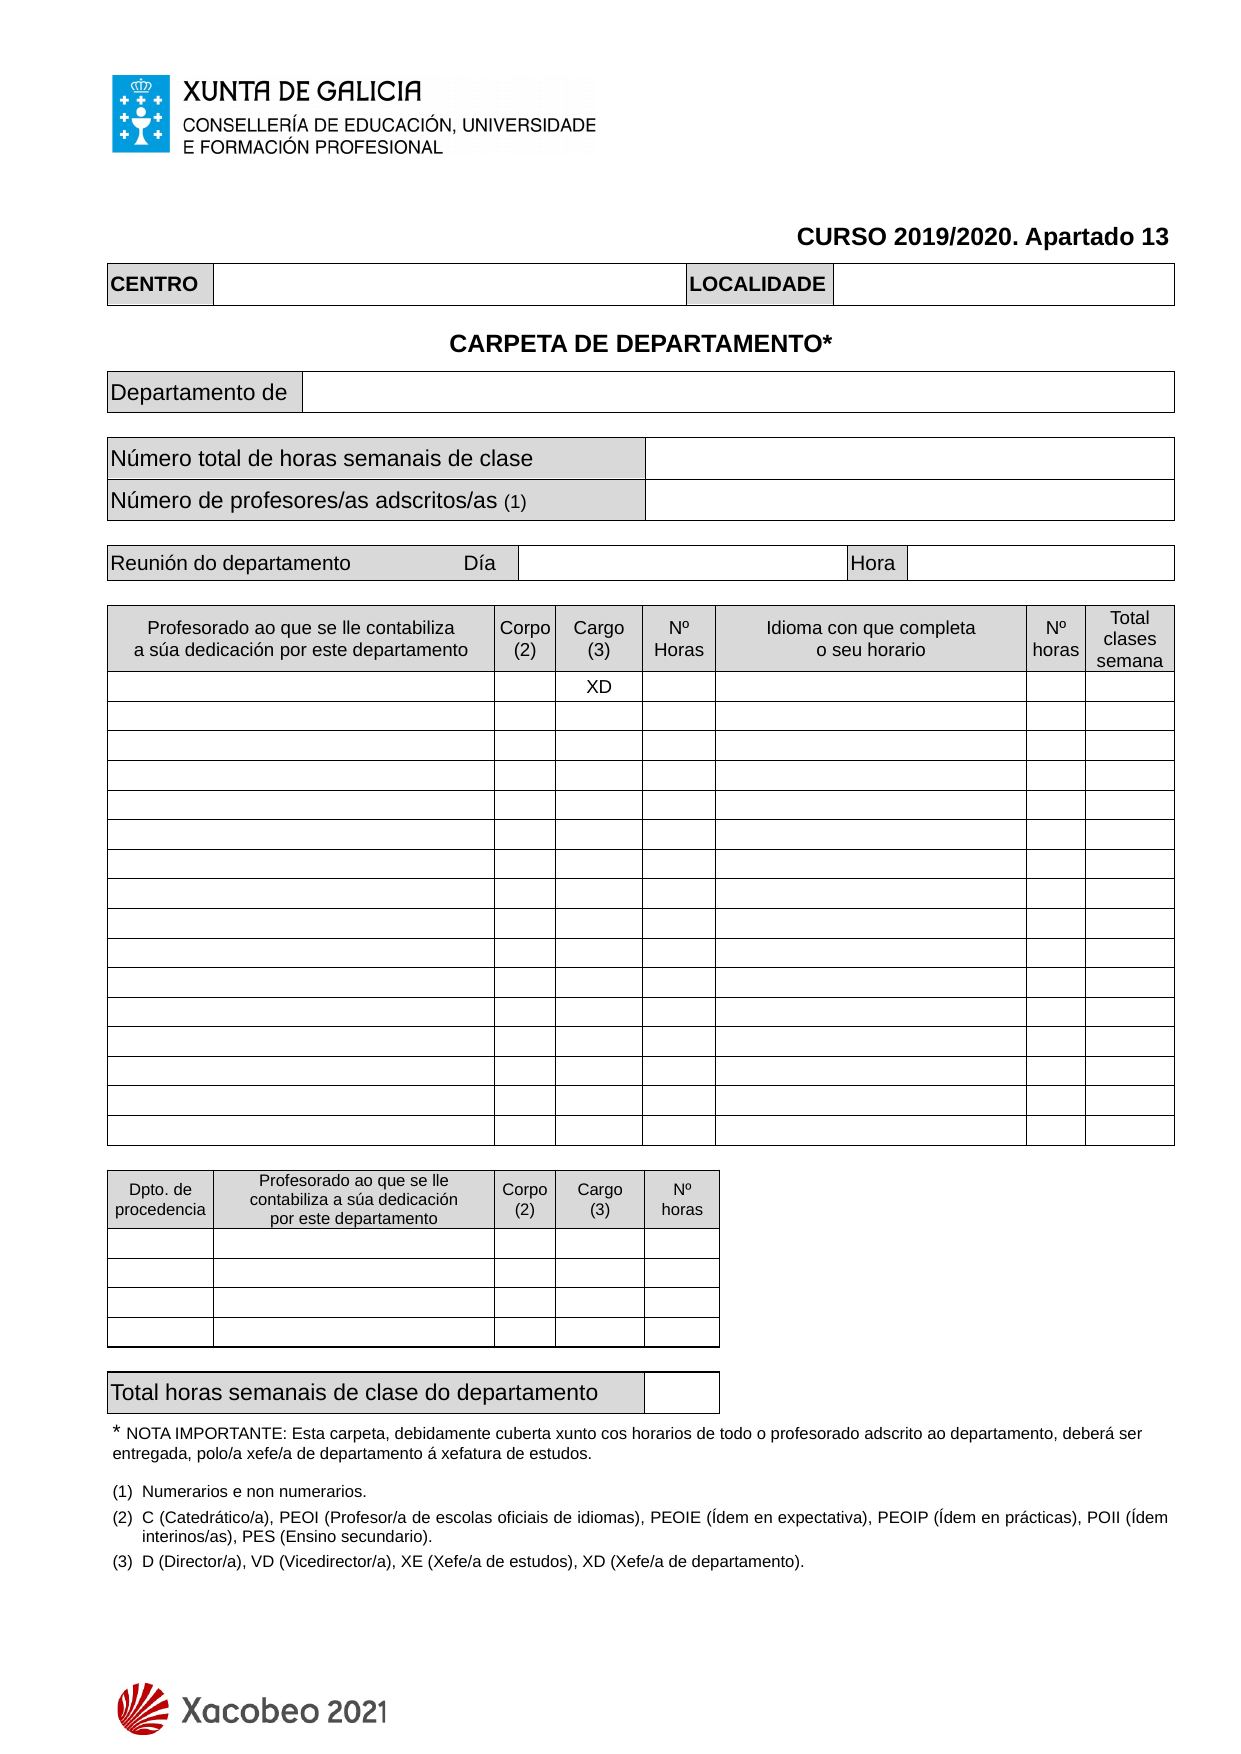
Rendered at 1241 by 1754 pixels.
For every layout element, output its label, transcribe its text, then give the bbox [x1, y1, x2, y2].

table_cell [643, 791, 715, 819]
table_cell [556, 1288, 644, 1317]
text CARPETA DE DEPARTAMENTO* [112, 329, 1169, 358]
table_cell [1027, 1086, 1085, 1115]
table_cell [556, 909, 642, 937]
table_cell [108, 1027, 494, 1056]
table_cell [716, 879, 1026, 908]
table_header Cargo (3) [556, 1171, 644, 1228]
table_cell [643, 879, 715, 908]
table_header Cargo (3) [556, 606, 642, 671]
table_cell [716, 1116, 1026, 1144]
table_cell [1027, 998, 1085, 1026]
table_cell [716, 1027, 1026, 1056]
table_cell [108, 968, 494, 997]
table_header Departamento de [108, 372, 302, 412]
table_cell [108, 672, 494, 701]
table_cell [556, 791, 642, 819]
table_cell [556, 731, 642, 760]
table_cell [1086, 731, 1174, 760]
table_cell [495, 761, 555, 789]
table_cell [556, 998, 642, 1026]
table_cell [1027, 909, 1085, 937]
table_cell [108, 1229, 213, 1258]
picture [117, 1683, 386, 1735]
table_cell [1086, 998, 1174, 1026]
table_cell [1027, 1027, 1085, 1056]
table_cell [495, 702, 555, 730]
table_cell [1086, 1086, 1174, 1115]
table_cell [108, 1086, 494, 1115]
table_header Nº horas [645, 1171, 719, 1228]
table_cell [1027, 1116, 1085, 1144]
table_cell [645, 1318, 719, 1346]
table_cell [1086, 702, 1174, 730]
table_cell [495, 939, 555, 967]
table_header [303, 372, 1174, 412]
table_header Corpo (2) [495, 606, 555, 671]
table_cell [643, 761, 715, 789]
table_cell [645, 1288, 719, 1317]
text (2) C (Catedrático/a), PEOI (Profesor/a de escolas oficiais de idiomas), PEOIE (Ídem en expectativa), PEOIP (Ídem en prácticas), POII (Ídem interinos/as), PES (Ensino secundario). [112, 1508, 1169, 1546]
table_header Total clases semana [1086, 606, 1174, 671]
table_cell [643, 1086, 715, 1115]
table_cell [645, 1229, 719, 1258]
table_header Día [460, 546, 518, 580]
table_cell [214, 1229, 494, 1258]
table_cell [716, 761, 1026, 789]
table_header [645, 1373, 719, 1413]
table_header Número total de horas semanais de clase [108, 438, 645, 478]
table_header Nº Horas [643, 606, 715, 671]
table_cell [214, 1288, 494, 1317]
table_cell [643, 968, 715, 997]
table_cell [643, 939, 715, 967]
table_cell [1086, 820, 1174, 849]
table_cell [495, 968, 555, 997]
table_cell [716, 998, 1026, 1026]
table_cell [556, 702, 642, 730]
table_cell [716, 1086, 1026, 1115]
table_header CENTRO [108, 264, 213, 304]
picture [154, 131, 162, 138]
table_cell [214, 1259, 494, 1287]
table_header [834, 264, 1174, 304]
table_cell [716, 1057, 1026, 1085]
table_cell [214, 1318, 494, 1346]
table_cell [495, 1318, 555, 1346]
table_cell [108, 791, 494, 819]
table_cell [716, 820, 1026, 849]
table_cell [1086, 791, 1174, 819]
table_cell [643, 1057, 715, 1085]
table_header Dpto. de procedencia [108, 1171, 213, 1228]
table_cell [643, 850, 715, 878]
table_cell [716, 909, 1026, 937]
table_cell Número de profesores/as adscritos/as (1) [108, 480, 645, 520]
table_cell [643, 731, 715, 760]
table_cell [1027, 791, 1085, 819]
table_header Profesorado ao que se lle contabiliza a súa dedicación por este departamento [108, 606, 494, 671]
table_cell [643, 1027, 715, 1056]
picture [137, 108, 145, 116]
table_cell [556, 761, 642, 789]
table_cell [1027, 761, 1085, 789]
table_cell [1086, 968, 1174, 997]
table_cell XD [556, 672, 642, 701]
table_cell [556, 820, 642, 849]
table_cell [108, 1318, 213, 1346]
table_header LOCALIDADE [687, 264, 833, 304]
table_header [519, 546, 847, 580]
table_cell [643, 702, 715, 730]
table_cell [716, 939, 1026, 967]
table_cell [645, 1259, 719, 1287]
table_cell [556, 1086, 642, 1115]
table_cell [556, 1116, 642, 1144]
table_cell [495, 1288, 555, 1317]
table_cell [108, 1116, 494, 1144]
table_cell [1027, 672, 1085, 701]
table_cell [1027, 702, 1085, 730]
table_header [908, 546, 1174, 580]
table_cell [495, 1086, 555, 1115]
table_cell [556, 968, 642, 997]
table_cell [108, 702, 494, 730]
text * NOTA IMPORTANTE: Esta carpeta, debidamente cuberta xunto cos horarios de todo o profesorado adscrito ao departamento, deberá ser entregada, polo/a xefe/a de departamento á xefatura de estudos. [112, 1420, 1169, 1463]
table_cell [1086, 1027, 1174, 1056]
table_cell [108, 761, 494, 789]
table_cell [716, 791, 1026, 819]
table_cell [108, 939, 494, 967]
table_header Idioma con que completa o seu horario [716, 606, 1026, 671]
table_header Reunión do departamento [108, 546, 460, 580]
text CURSO 2019/2020. Apartado 13 [112, 222, 1169, 251]
table_cell [716, 850, 1026, 878]
table_cell [1027, 879, 1085, 908]
table_cell [108, 1288, 213, 1317]
table_cell [108, 731, 494, 760]
table_cell [1027, 1057, 1085, 1085]
table_cell [495, 1259, 555, 1287]
text (1) Numerarios e non numerarios. [112, 1482, 1169, 1501]
table_cell [495, 998, 555, 1026]
table_cell [108, 879, 494, 908]
table_cell [1086, 761, 1174, 789]
table_cell [495, 731, 555, 760]
table_cell [556, 850, 642, 878]
table_cell [108, 909, 494, 937]
table_cell [556, 1229, 644, 1258]
table_cell [556, 1057, 642, 1085]
table_header Hora [848, 546, 907, 580]
table_header [646, 438, 1174, 478]
picture [154, 96, 162, 104]
table_cell [495, 850, 555, 878]
table_cell [495, 1027, 555, 1056]
table_cell [643, 1116, 715, 1144]
table_cell [1086, 939, 1174, 967]
picture [137, 96, 145, 104]
table_cell [716, 968, 1026, 997]
picture [120, 131, 128, 138]
table_cell [1086, 879, 1174, 908]
table_cell [108, 850, 494, 878]
table_cell [1027, 939, 1085, 967]
text (3) D (Director/a), VD (Vicedirector/a), XE (Xefe/a de estudos), XD (Xefe/a de departamento). [112, 1552, 1169, 1571]
table_cell [716, 731, 1026, 760]
table_cell [495, 879, 555, 908]
table_cell [495, 909, 555, 937]
table_cell [643, 672, 715, 701]
table_cell [1027, 731, 1085, 760]
table_cell [556, 1318, 644, 1346]
table_cell [1086, 1116, 1174, 1144]
table_cell [495, 1116, 555, 1144]
table_header Profesorado ao que se lle contabiliza a súa dedicación por este departamento [214, 1171, 494, 1228]
table_cell [108, 1057, 494, 1085]
table_header Nº horas [1027, 606, 1085, 671]
table_cell [108, 998, 494, 1026]
table_header Corpo (2) [495, 1171, 555, 1228]
table_cell [1086, 1057, 1174, 1085]
picture [121, 114, 128, 121]
table_cell [1086, 850, 1174, 878]
picture [112, 75, 596, 154]
table_cell [646, 480, 1174, 520]
table_header Total horas semanais de clase do departamento [108, 1373, 644, 1413]
table_cell [1086, 672, 1174, 701]
table_cell [716, 672, 1026, 701]
table_cell [495, 672, 555, 701]
table_cell [495, 1229, 555, 1258]
table_cell [495, 820, 555, 849]
table_cell [643, 820, 715, 849]
table_cell [556, 1027, 642, 1056]
table_cell [556, 879, 642, 908]
table_cell [108, 820, 494, 849]
table_cell [556, 939, 642, 967]
table_cell [716, 702, 1026, 730]
picture [132, 119, 150, 144]
table_cell [495, 1057, 555, 1085]
picture [154, 114, 161, 121]
table_header [214, 264, 686, 304]
table_cell [1086, 909, 1174, 937]
table_cell [495, 791, 555, 819]
table_cell [108, 1259, 213, 1287]
table_cell [643, 998, 715, 1026]
table_cell [556, 1259, 644, 1287]
table_cell [1027, 820, 1085, 849]
table_cell [1027, 850, 1085, 878]
table_cell [1027, 968, 1085, 997]
picture [121, 96, 128, 104]
table_cell [643, 909, 715, 937]
